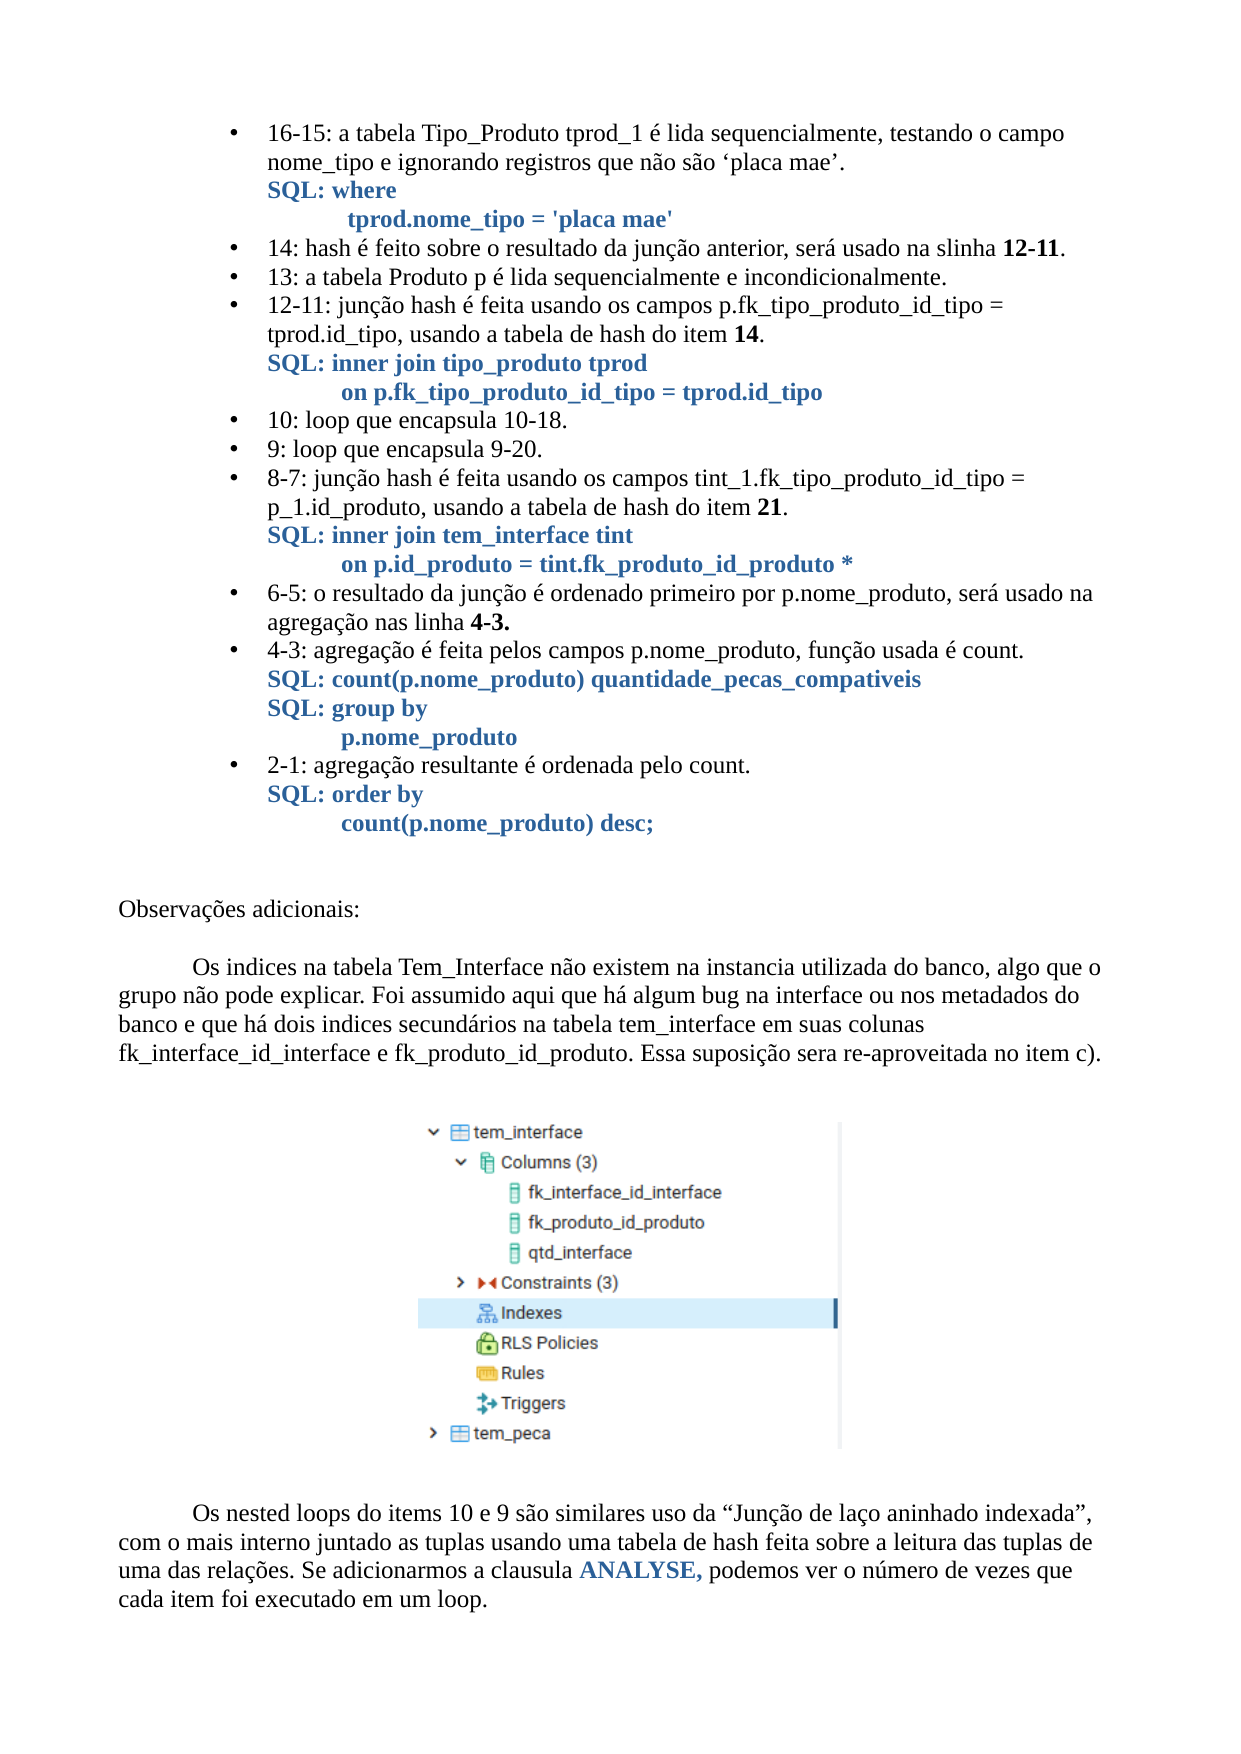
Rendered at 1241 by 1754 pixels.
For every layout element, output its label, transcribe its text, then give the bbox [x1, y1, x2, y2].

list 8-7: junção hash é feita usando os campos tint_1.fk_tipo_produto_id_tipo = p_1.id_produto, usando a tabela de hash do item 21. [229, 463, 1122, 521]
list SQL: inner join tem_interface tint [229, 521, 1122, 549]
list count(p.nome_produto) desc; [229, 808, 1122, 837]
text Os indices na tabela Tem_Interface não existem na instancia utilizada do banco, algo que o grupo não pode explicar. Foi assumido aqui que há algum bug na interface ou nos metadados do banco e que há dois indices secundários na tabela tem_interface em suas colunas fk_interface_id_interface e fk_produto_id_produto. Essa suposição sera re-aproveitada no item c). [118, 952, 1122, 1067]
list SQL: order by [229, 779, 1122, 808]
list SQL: inner join tipo_produto tprod [229, 348, 1122, 377]
list SQL: where [229, 176, 1122, 204]
list 12-11: junção hash é feita usando os campos p.fk_tipo_produto_id_tipo = tprod.id_tipo, usando a tabela de hash do item 14. [229, 291, 1122, 348]
list 14: hash é feito sobre o resultado da junção anterior, será usado na slinha 12-11. [229, 233, 1122, 262]
list 9: loop que encapsula 9-20. [229, 434, 1122, 463]
list 4-3: agregação é feita pelos campos p.nome_produto, função usada é count. [229, 636, 1122, 664]
list p.nome_produto [229, 722, 1122, 751]
list 6-5: o resultado da junção é ordenado primeiro por p.nome_produto, será usado na agregação nas linha 4-3. [229, 578, 1122, 636]
list SQL: group by [229, 693, 1122, 722]
list 10: loop que encapsula 10-18. [229, 406, 1122, 434]
picture [418, 1122, 842, 1449]
list 2-1: agregação resultante é ordenada pelo count. [229, 751, 1122, 779]
list on p.fk_tipo_produto_id_tipo = tprod.id_tipo [229, 377, 1122, 406]
list SQL: count(p.nome_produto) quantidade_pecas_compativeis [229, 664, 1122, 693]
list 13: a tabela Produto p é lida sequencialmente e incondicionalmente. [229, 262, 1122, 291]
text Observações adicionais: [118, 894, 1122, 923]
text Os nested loops do items 10 e 9 são similares uso da “Junção de laço aninhado indexada”, com o mais interno juntado as tuplas usando uma tabela de hash feita sobre a leitura das tuplas de uma das relações. Se adicionarmos a clausula ANALYSE, podemos ver o número de vezes que cada item foi executado em um loop. [118, 1498, 1122, 1613]
list 16-15: a tabela Tipo_Produto tprod_1 é lida sequencialmente, testando o campo nome_tipo e ignorando registros que não são ‘placa mae’. [229, 118, 1122, 176]
list tprod.nome_tipo = 'placa mae' [229, 204, 1122, 233]
list on p.id_produto = tint.fk_produto_id_produto * [229, 549, 1122, 578]
